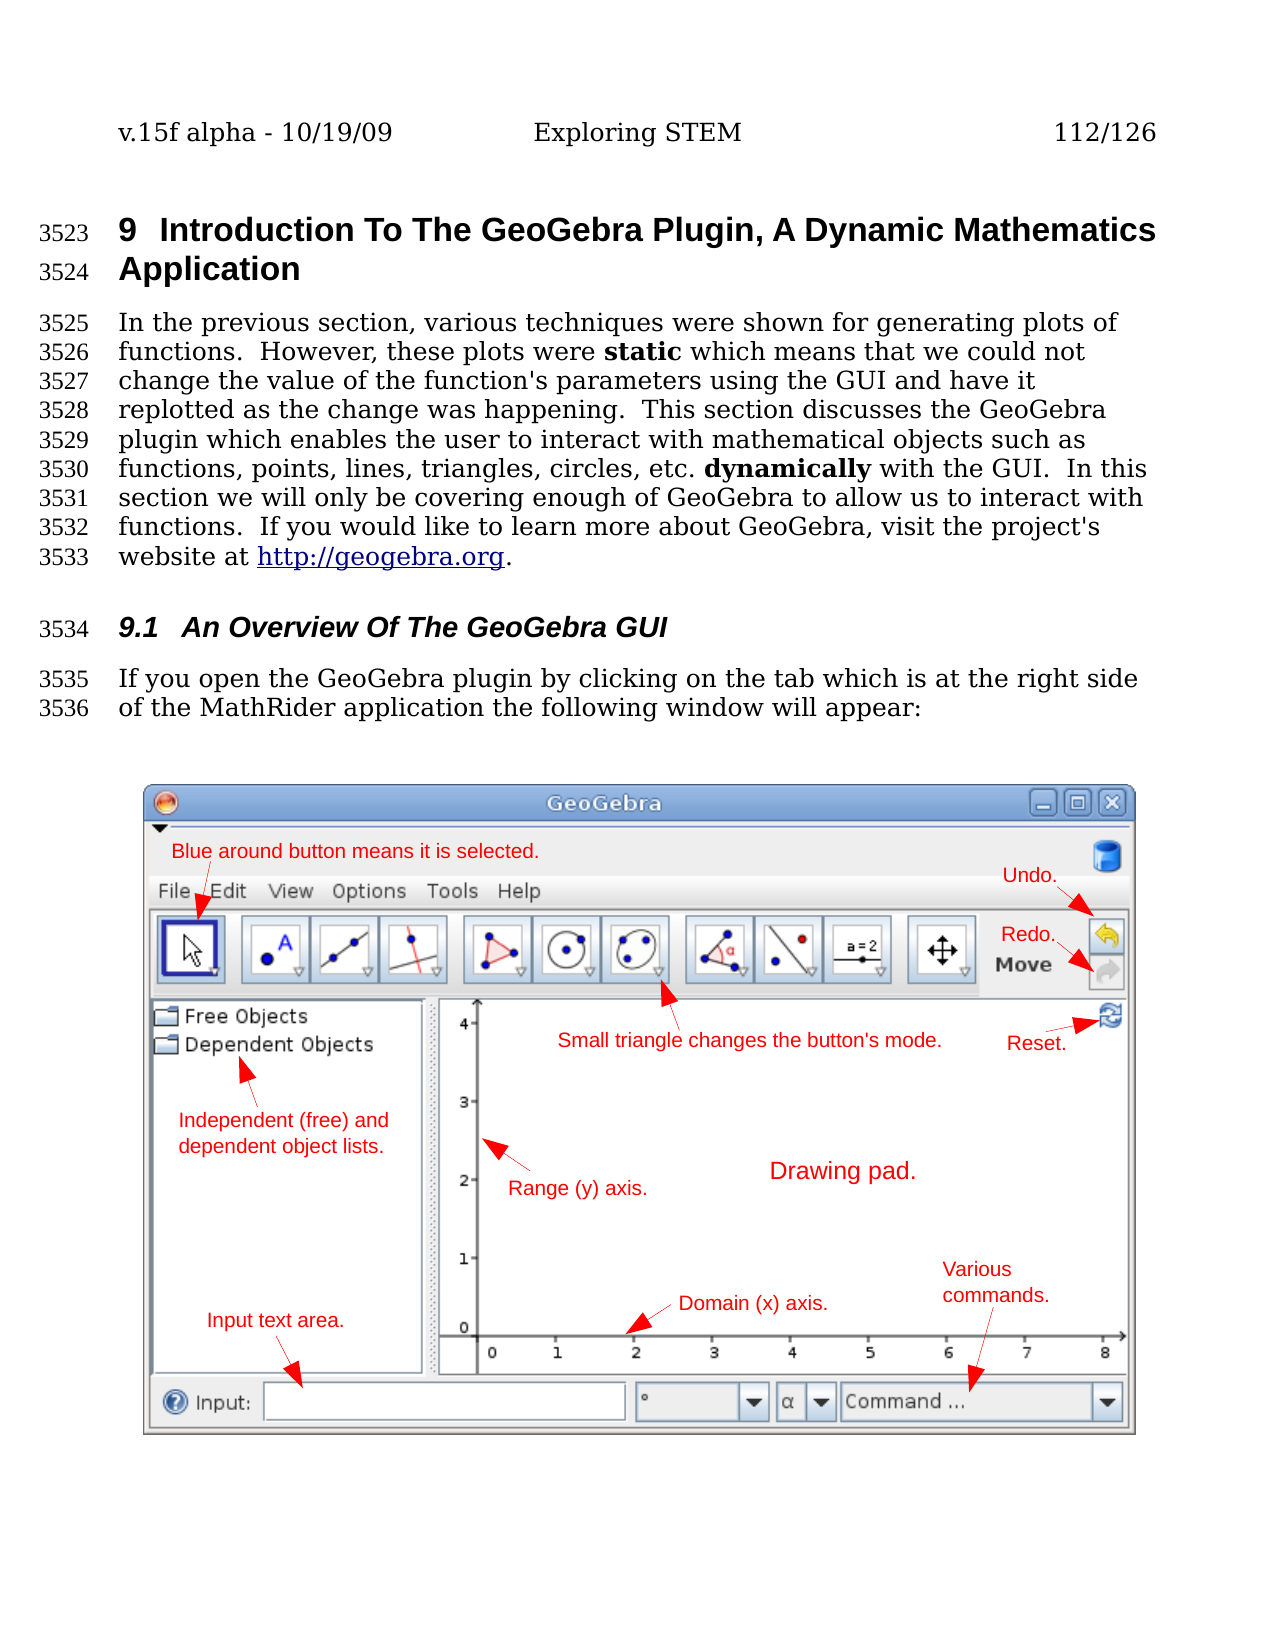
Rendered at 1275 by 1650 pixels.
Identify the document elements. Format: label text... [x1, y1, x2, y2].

subtitle An Overview Of The GeoGebra GUI [118, 610, 1157, 643]
text If you open the GeoGebra plugin by clicking on the tab which is at the right side of the MathRider application the following window will appear: [118, 664, 1157, 723]
text In the previous section, various techniques were shown for generating plots of functions. However, these plots were static which means that we could not change the value of the function's parameters using the GUI and have it replotted as the change was happening. This section discusses the GeoGebra plugin which enables the user to interact with mathematical objects such as functions, points, lines, triangles, circles, etc. dynamically with the GUI. In this section we will only be covering enough of GeoGebra to allow us to interact with functions. If you would like to learn more about GeoGebra, visit the project's website at http://geogebra.org. [118, 308, 1157, 571]
subtitle Introduction To The GeoGebra Plugin, A Dynamic Mathematics Application [118, 210, 1157, 287]
